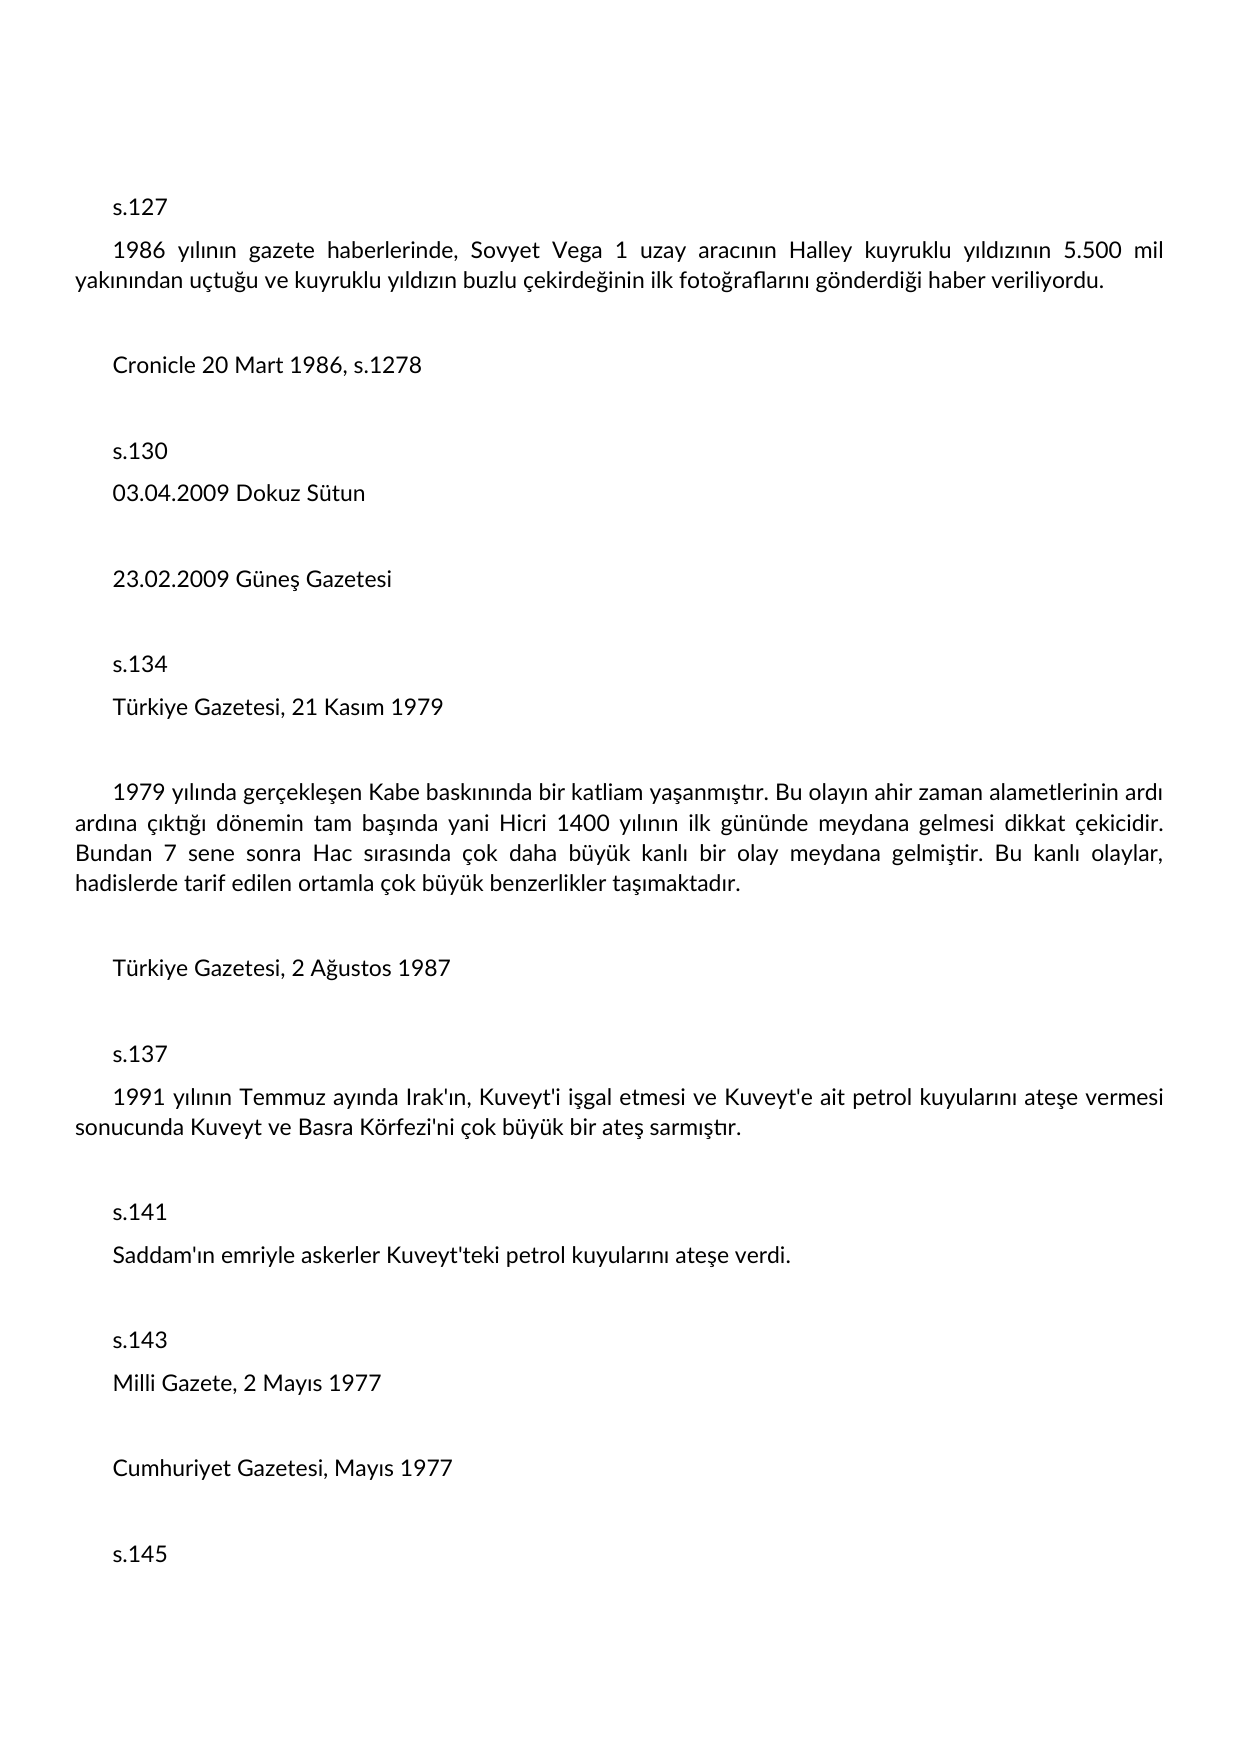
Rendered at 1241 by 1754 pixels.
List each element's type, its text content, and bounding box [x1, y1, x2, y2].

text Türkiye Gazetesi, 21 Kasım 1979 [75, 693, 1165, 720]
text s.127 [75, 193, 1165, 220]
text s.130 [75, 436, 1165, 464]
text s.145 [75, 1539, 1165, 1567]
text Milli Gazete, 2 Mayıs 1977 [75, 1369, 1165, 1396]
text s.137 [75, 1039, 1165, 1067]
text Türkiye Gazetesi, 2 Ağustos 1987 [75, 954, 1165, 982]
text 1986 yılının gazete haberlerinde, Sovyet Vega 1 uzay aracının Halley kuyruklu yıldızının 5.500 mil yakınından uçtuğu ve kuyruklu yıldızın buzlu çekirdeğinin ilk fotoğraflarını gönderdiği haber veriliyordu. [75, 235, 1165, 293]
text Saddam'ın emriyle askerler Kuveyt'teki petrol kuyularını ateşe verdi. [75, 1241, 1165, 1268]
text Cumhuriyet Gazetesi, Mayıs 1977 [75, 1454, 1165, 1482]
text 23.02.2009 Güneş Gazetesi [75, 564, 1165, 592]
text Cronicle 20 Mart 1986, s.1278 [75, 351, 1165, 378]
text s.134 [75, 650, 1165, 677]
text 03.04.2009 Dokuz Sütun [75, 479, 1165, 507]
text 1991 yılının Temmuz ayında Irak'ın, Kuveyt'i işgal etmesi ve Kuveyt'e ait petrol kuyularını ateşe vermesi sonucunda Kuveyt ve Basra Körfezi'ni çok büyük bir ateş sarmıştır. [75, 1082, 1165, 1140]
text s.143 [75, 1326, 1165, 1353]
text 1979 yılında gerçekleşen Kabe baskınında bir katliam yaşanmıştır. Bu olayın ahir zaman alametlerinin ardı ardına çıktığı dönemin tam başında yani Hicri 1400 yılının ilk gününde meydana gelmesi dikkat çekicidir. Bundan 7 sene sonra Hac sırasında çok daha büyük kanlı bir olay meydana gelmiştir. Bu kanlı olaylar, hadislerde tarif edilen ortamla çok büyük benzerlikler taşımaktadır. [75, 778, 1165, 896]
text s.141 [75, 1198, 1165, 1225]
